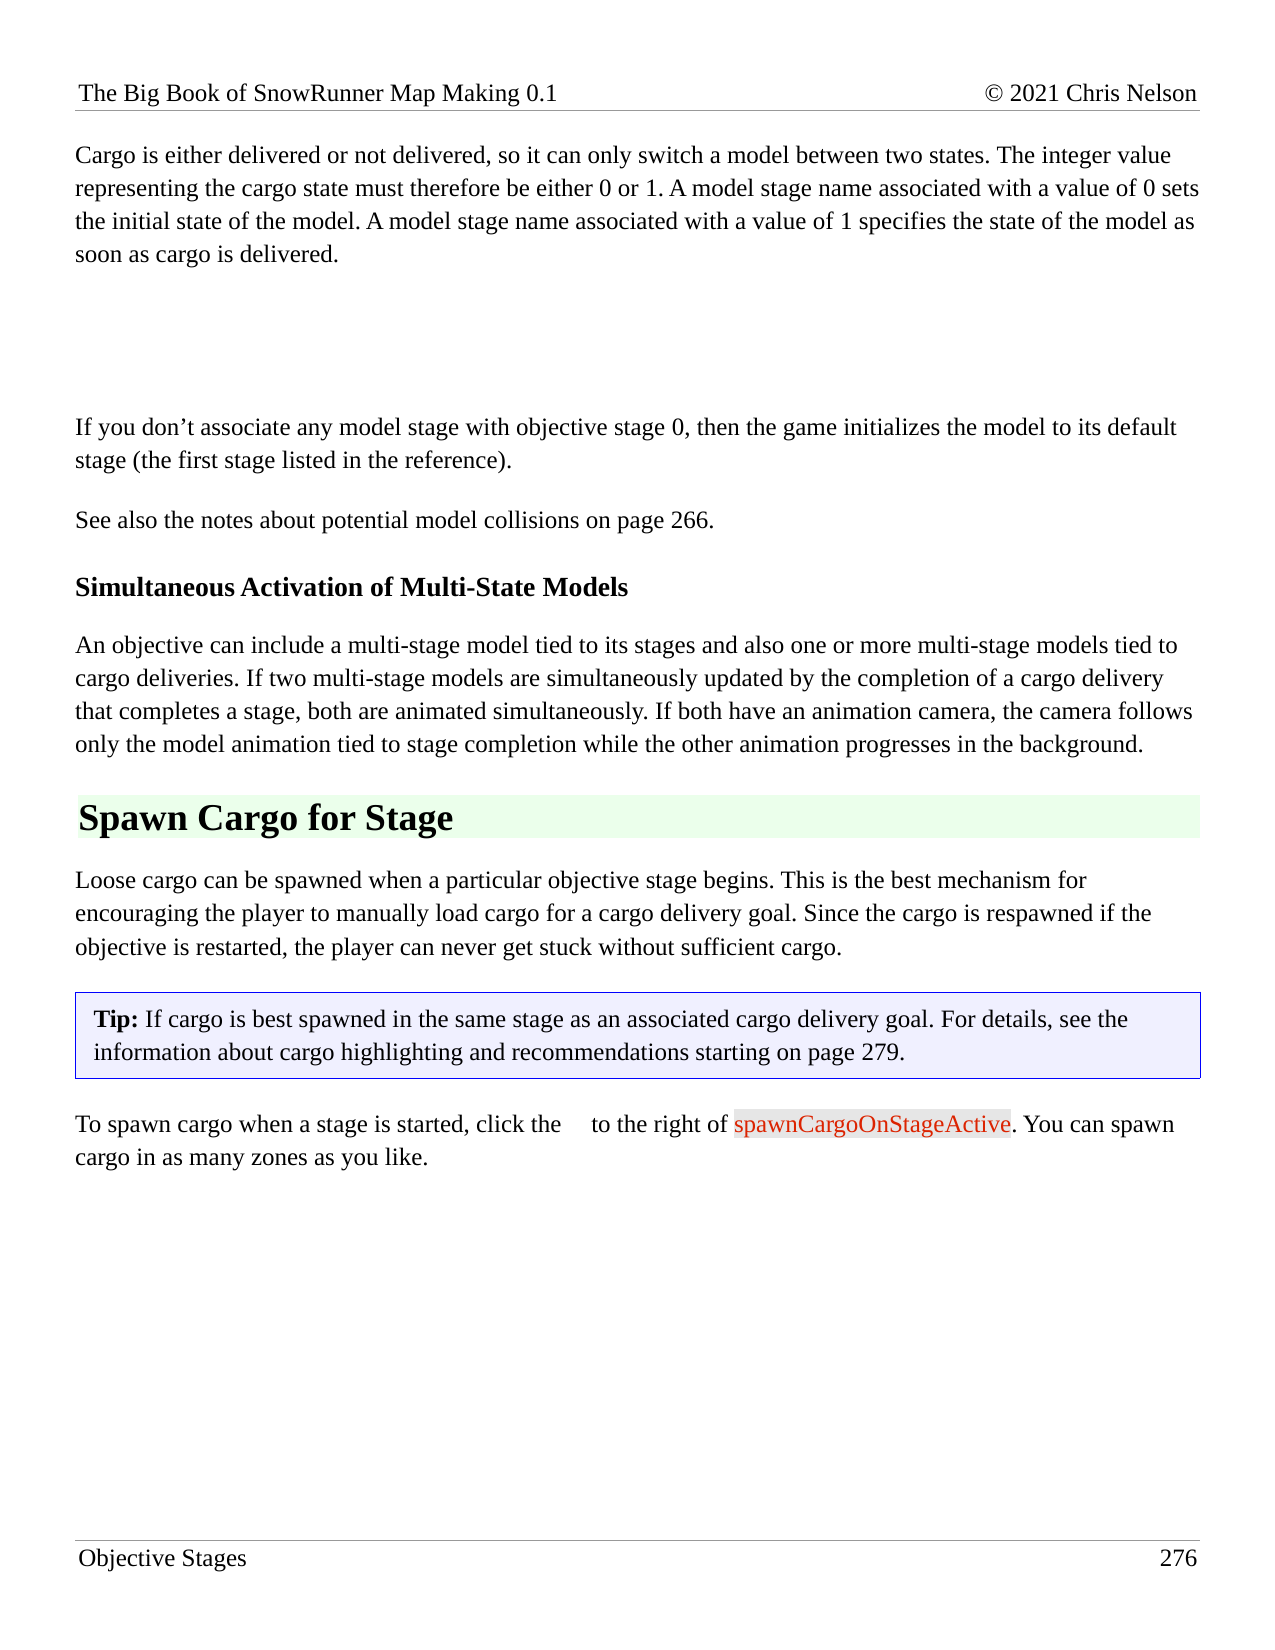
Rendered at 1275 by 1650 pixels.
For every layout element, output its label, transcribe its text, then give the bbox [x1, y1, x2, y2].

subtitle Spawn Cargo for Stage [78, 795, 1200, 838]
text Loose cargo can be spawned when a particular objective stage begins. This is the best mechanism for encouraging the player to manually load cargo for a cargo delivery goal. Since the cargo is respawned if the objective is restarted, the player can never get stuck without sufficient cargo. [75, 866, 1200, 960]
list If cargo is best spawned in the same stage as an associated cargo delivery goal. For details, see the information about cargo highlighting and recommendations starting on page 279. [76, 993, 1200, 1078]
text If you don’t associate any model stage with objective stage 0, then the game initializes the model to its default stage (the first stage listed in the reference). [75, 412, 1200, 474]
text To spawn cargo when a stage is started, click the ➕ to the right of spawnCargoOnStageActive. You can spawn cargo in as many zones as you like. [75, 1109, 1200, 1171]
text An objective can include a multi-stage model tied to its stages and also one or more multi-stage models tied to cargo deliveries. If two multi-stage models are simultaneously updated by the completion of a cargo delivery that completes a stage, both are animated simultaneously. If both have an animation camera, the camera follows only the model animation tied to stage completion while the other animation progresses in the background. [75, 630, 1200, 758]
text See also the notes about potential model collisions on page 266. [75, 505, 1200, 534]
subtitle Simultaneous Activation of Multi-State Models [75, 571, 1200, 603]
text Cargo is either delivered or not delivered, so it can only switch a model between two states. The integer value representing the cargo state must therefore be either 0 or 1. A model stage name associated with a value of 0 sets the initial state of the model. A model stage name associated with a value of 1 specifies the state of the model as soon as cargo is delivered. [75, 140, 1200, 268]
